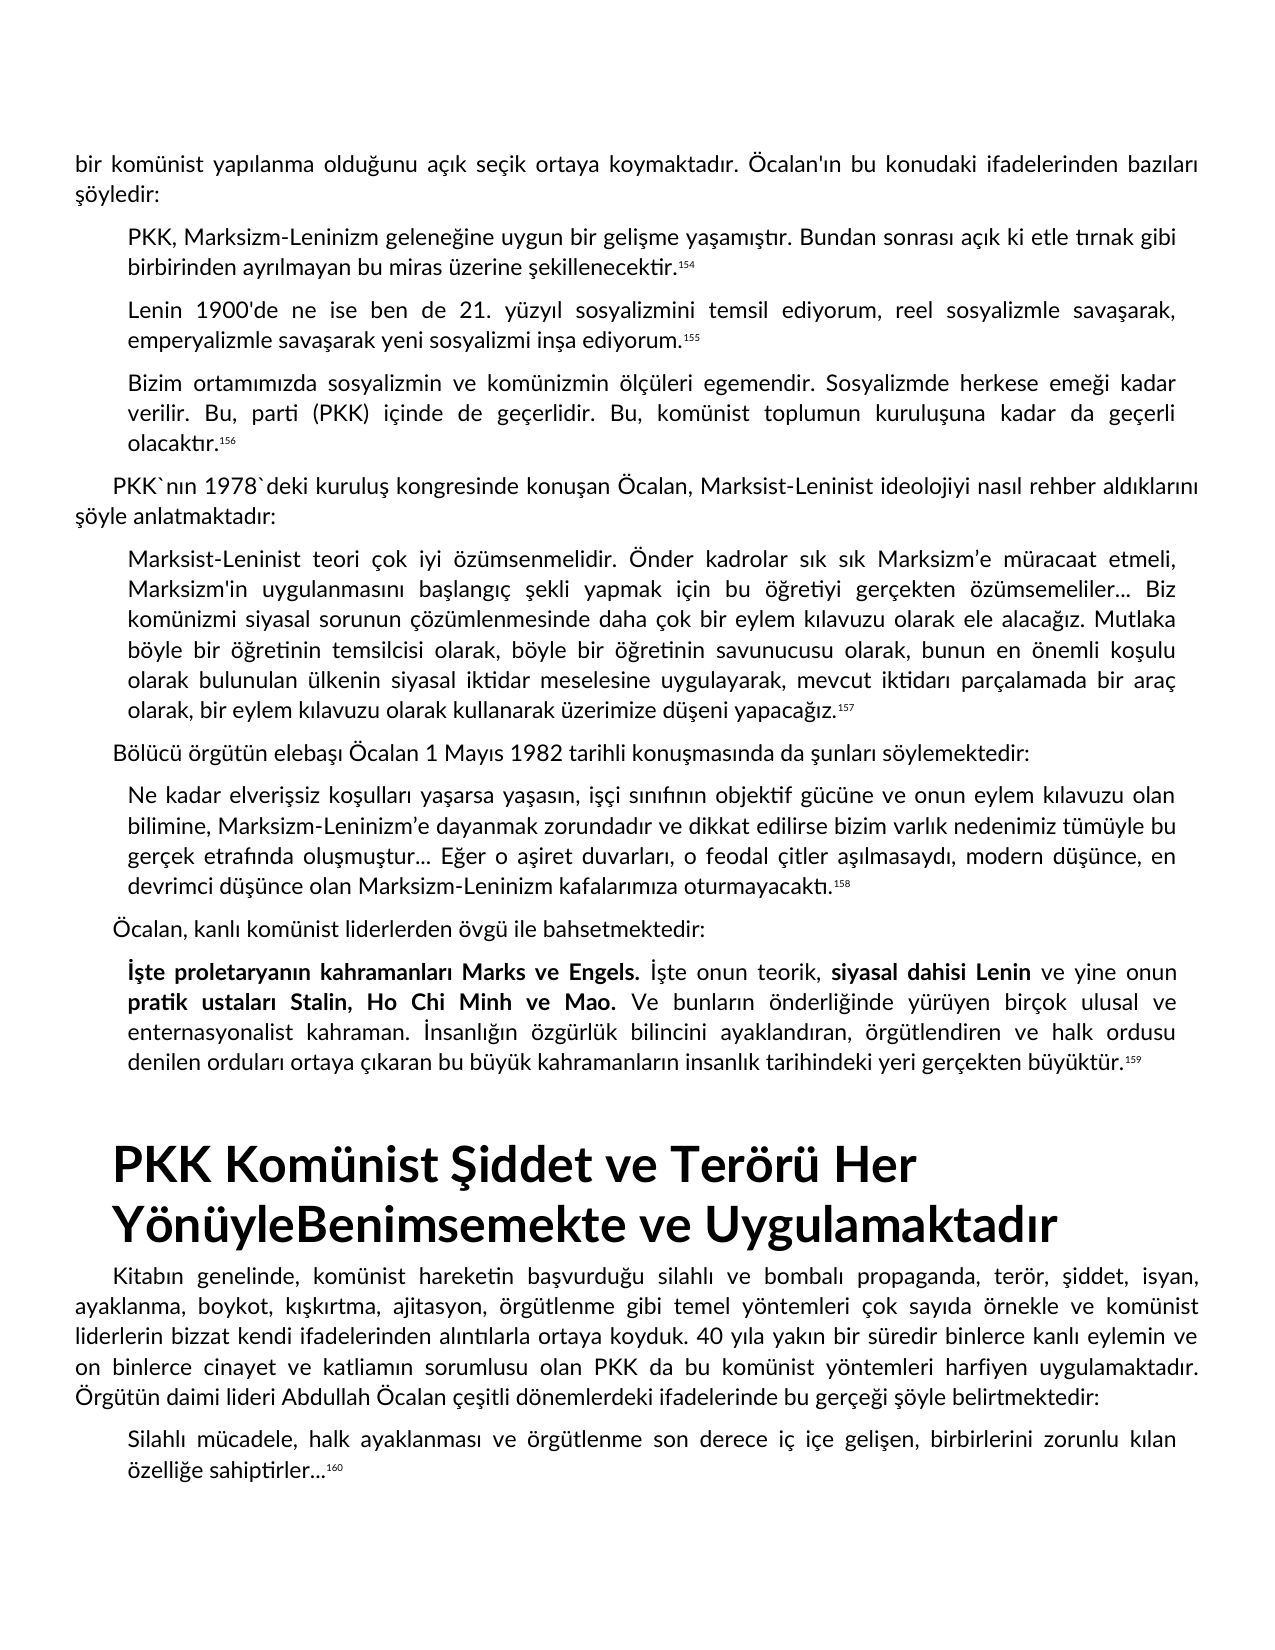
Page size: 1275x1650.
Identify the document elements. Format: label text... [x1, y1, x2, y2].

text İşte proletaryanın kahramanları Marks ve Engels. İşte onun teorik, siyasal dahisi Lenin ve yine onun pratik ustaları Stalin, Ho Chi Minh ve Mao. Ve bunların önderliğinde yürüyen birçok ulusal ve enternasyonalist kahraman. İnsanlığın özgürlük bilincini ayaklandıran, örgütlendiren ve halk ordusu denilen orduları ortaya çıkaran bu büyük kahramanların insanlık tarihindeki yeri gerçekten büyüktür.159 [127, 957, 1177, 1075]
text Öcalan, kanlı komünist liderlerden övgü ile bahsetmektedir: [75, 914, 1200, 942]
text Silahlı mücadele, halk ayaklanması ve örgütlenme son derece iç içe gelişen, birbirlerini zorunlu kılan özelliğe sahiptirler...160 [127, 1425, 1177, 1483]
text Bizim ortamımızda sosyalizmin ve komünizmin ölçüleri egemendir. Sosyalizmde herkese emeği kadar verilir. Bu, parti (PKK) içinde de geçerlidir. Bu, komünist toplumun kuruluşuna kadar da geçerli olacaktır.156 [127, 369, 1177, 457]
text Kitabın genelinde, komünist hareketin başvurduğu silahlı ve bombalı propaganda, terör, şiddet, isyan, ayaklanma, boykot, kışkırtma, ajitasyon, örgütlenme gibi temel yöntemleri çok sayıda örnekle ve komünist liderlerin bizzat kendi ifadelerinden alıntılarla ortaya koyduk. 40 yıla yakın bir süredir binlerce kanlı eylemin ve on binlerce cinayet ve katliamın sorumlusu olan PKK da bu komünist yöntemleri harfiyen uygulamaktadır. Örgütün daimi lideri Abdullah Öcalan çeşitli dönemlerdeki ifadelerinde bu gerçeği şöyle belirtmektedir: [75, 1262, 1200, 1410]
text bir komünist yapılanma olduğunu açık seçik ortaya koymaktadır. Öcalan'ın bu konudaki ifadelerinden bazıları şöyledir: [75, 150, 1200, 208]
subtitle PKK Komünist Şiddet ve Terörü Her YönüyleBenimsemekte ve Uygulamaktadır [112, 1133, 1200, 1253]
text Marksist-Leninist teori çok iyi özümsenmelidir. Önder kadrolar sık sık Marksizm’e müracaat etmeli, Marksizm'in uygulanmasını başlangıç şekli yapmak için bu öğretiyi gerçekten özümsemeliler... Biz komünizmi siyasal sorunun çözümlenmesinde daha çok bir eylem kılavuzu olarak ele alacağız. Mutlaka böyle bir öğretinin temsilcisi olarak, böyle bir öğretinin savunucusu olarak, bunun en önemli koşulu olarak bulunulan ülkenin siyasal iktidar meselesine uygulayarak, mevcut iktidarı parçalamada bir araç olarak, bir eylem kılavuzu olarak kullanarak üzerimize düşeni yapacağız.157 [127, 545, 1177, 723]
text Lenin 1900'de ne ise ben de 21. yüzyıl sosyalizmini temsil ediyorum, reel sosyalizmle savaşarak, emperyalizmle savaşarak yeni sosyalizmi inşa ediyorum.155 [127, 296, 1177, 353]
text PKK, Marksizm-Leninizm geleneğine uygun bir gelişme yaşamıştır. Bundan sonrası açık ki etle tırnak gibi birbirinden ayrılmayan bu miras üzerine şekillenecektir.154 [127, 223, 1177, 281]
text Bölücü örgütün elebaşı Öcalan 1 Mayıs 1982 tarihli konuşmasında da şunları söylemektedir: [75, 738, 1200, 766]
text PKK`nın 1978`deki kuruluş kongresinde konuşan Öcalan, Marksist-Leninist ideolojiyi nasıl rehber aldıklarını şöyle anlatmaktadır: [75, 472, 1200, 529]
text Ne kadar elverişsiz koşulları yaşarsa yaşasın, işçi sınıfının objektif gücüne ve onun eylem kılavuzu olan bilimine, Marksizm-Leninizm’e dayanmak zorundadır ve dikkat edilirse bizim varlık nedenimiz tümüyle bu gerçek etrafında oluşmuştur... Eğer o aşiret duvarları, o feodal çitler aşılmasaydı, modern düşünce, en devrimci düşünce olan Marksizm-Leninizm kafalarımıza oturmayacaktı.158 [127, 781, 1177, 899]
